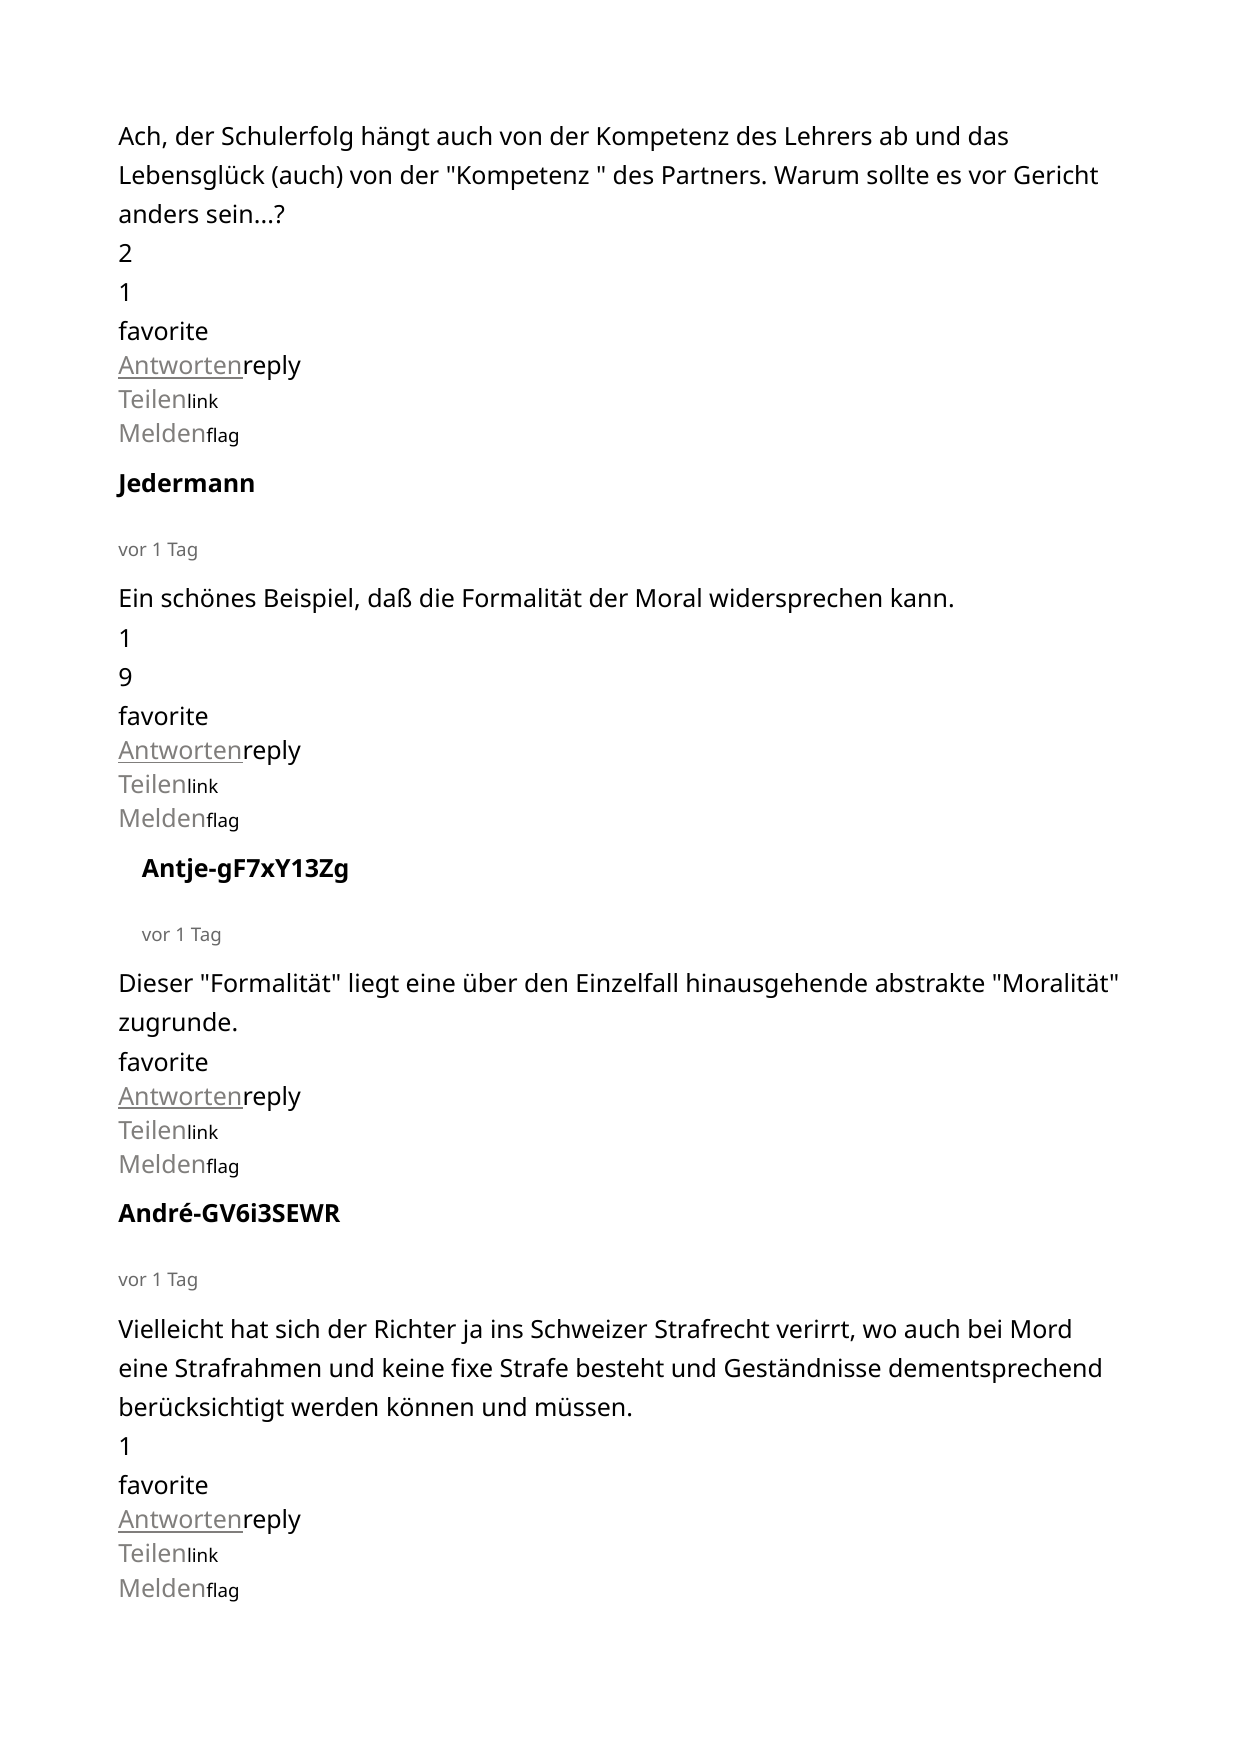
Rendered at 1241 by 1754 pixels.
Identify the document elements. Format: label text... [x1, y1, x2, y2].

text Jedermann [118, 466, 1114, 500]
text Ein schönes Beispiel, daß die Formalität der Moral widersprechen kann. [118, 581, 1122, 615]
text 9 [118, 659, 1122, 693]
text Antwortenreply [118, 348, 1122, 382]
text André-GV6i3SEWR [118, 1196, 1114, 1230]
text Meldenflag [118, 1146, 1122, 1180]
text Dieser "Formalität" liegt eine über den Einzelfall hinausgehende abstrakte "Moralität" zugrunde. [118, 966, 1122, 1039]
text favorite [118, 699, 1122, 733]
text Antje-gF7xY13Zg [142, 851, 1114, 884]
text vor 1 Tag [118, 1266, 1117, 1292]
text vor 1 Tag [142, 921, 1117, 946]
text Antwortenreply [118, 733, 1122, 767]
text favorite [118, 314, 1122, 348]
text Teilenlink [118, 1536, 1122, 1570]
text Teilenlink [118, 382, 1122, 416]
text Ach, der Schulerfolg hängt auch von der Kompetenz des Lehrers ab und das Lebensglück (auch) von der "Kompetenz " des Partners. Warum sollte es vor Gericht anders sein...? [118, 118, 1122, 231]
text Vielleicht hat sich der Richter ja ins Schweizer Strafrecht verirrt, wo auch bei Mord eine Strafrahmen und keine fixe Strafe besteht und Geständnisse dementsprechend berücksichtigt werden können und müssen. [118, 1311, 1122, 1424]
text Meldenflag [118, 1570, 1122, 1604]
text Meldenflag [118, 801, 1122, 835]
text Meldenflag [118, 416, 1122, 450]
text 1 [118, 1429, 1122, 1463]
text Teilenlink [118, 1112, 1122, 1146]
text 1 [118, 275, 1122, 309]
text favorite [118, 1044, 1122, 1078]
text Teilenlink [118, 767, 1122, 801]
text Antwortenreply [118, 1502, 1122, 1536]
text Antwortenreply [118, 1078, 1122, 1112]
text 2 [118, 236, 1122, 270]
text favorite [118, 1468, 1122, 1502]
text 1 [118, 620, 1122, 654]
text vor 1 Tag [118, 536, 1117, 562]
